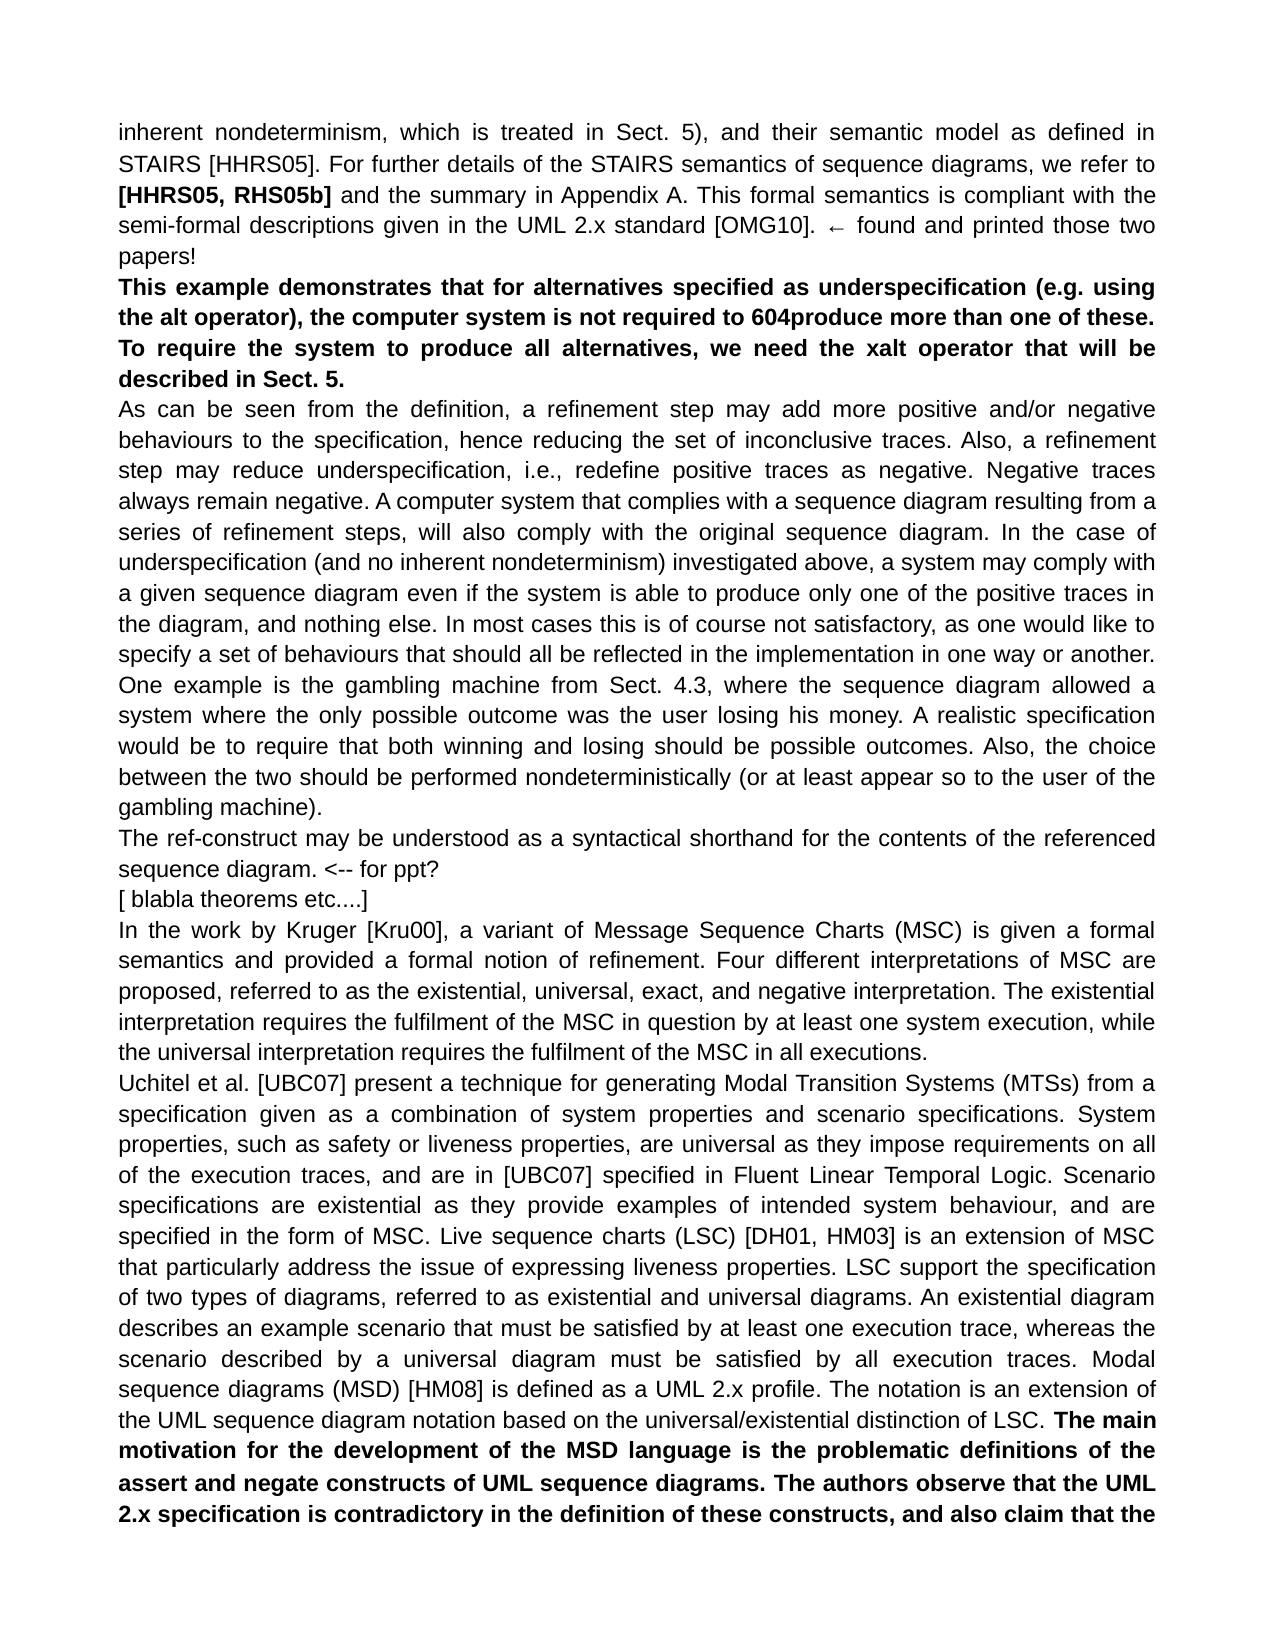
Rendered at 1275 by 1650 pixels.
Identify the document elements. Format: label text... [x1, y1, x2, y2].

text The ref-construct may be understood as a syntactical shorthand for the contents of the referenced sequence diagram. <-- for ppt? [118, 824, 1157, 882]
text inherent nondeterminism, which is treated in Sect. 5), and their semantic model as defined in STAIRS [HHRS05]. For further details of the STAIRS semantics of sequence diagrams, we refer to [HHRS05, RHS05b] and the summary in Appendix A. This formal semantics is compliant with the semi-formal descriptions given in the UML 2.x standard [OMG10]. ← found and printed those two papers! [118, 118, 1157, 269]
text As can be seen from the definition, a refinement step may add more positive and/or negative behaviours to the specification, hence reducing the set of inconclusive traces. Also, a refinement step may reduce underspecification, i.e., redefine positive traces as negative. Negative traces always remain negative. A computer system that complies with a sequence diagram resulting from a series of refinement steps, will also comply with the original sequence diagram. In the case of underspecification (and no inherent nondeterminism) investigated above, a system may comply with a given sequence diagram even if the system is able to produce only one of the positive traces in the diagram, and nothing else. In most cases this is of course not satisfactory, as one would like to specify a set of behaviours that should all be reflected in the implementation in one way or another. One example is the gambling machine from Sect. 4.3, where the sequence diagram allowed a system where the only possible outcome was the user losing his money. A realistic specification would be to require that both winning and losing should be possible outcomes. Also, the choice between the two should be performed nondeterministically (or at least appear so to the user of the gambling machine). [118, 396, 1157, 821]
text Uchitel et al. [UBC07] present a technique for generating Modal Transition Systems (MTSs) from a specification given as a combination of system properties and scenario specifications. System properties, such as safety or liveness properties, are universal as they impose requirements on all of the execution traces, and are in [UBC07] specified in Fluent Linear Temporal Logic. Scenario specifications are existential as they provide examples of intended system behaviour, and are specified in the form of MSC. Live sequence charts (LSC) [DH01, HM03] is an extension of MSC that particularly address the issue of expressing liveness properties. LSC support the specification of two types of diagrams, referred to as existential and universal diagrams. An existential diagram describes an example scenario that must be satisfied by at least one execution trace, whereas the scenario described by a universal diagram must be satisfied by all execution traces. Modal sequence diagrams (MSD) [HM08] is defined as a UML 2.x profile. The notation is an extension of the UML sequence diagram notation based on the universal/existential distinction of LSC. The main motivation for the development of the MSD language is the problematic definitions of the assert and negate constructs of UML sequence diagrams. The authors observe that the UML 2.x specification is contradictory in the definition of these constructs, and also claim that the [118, 1069, 1157, 1527]
text In the work by Kruger [Kru00], a variant of Message Sequence Charts (MSC) is given a formal semantics and provided a formal notion of refinement. Four different interpretations of MSC are proposed, referred to as the existential, universal, exact, and negative interpretation. The existential interpretation requires the fulfilment of the MSC in question by at least one system execution, while the universal interpretation requires the fulfilment of the MSC in all executions. [118, 916, 1157, 1066]
text [ blabla theorems etc....] [118, 886, 1157, 912]
text This example demonstrates that for alternatives specified as underspecification (e.g. using the alt operator), the computer system is not required to 604produce more than one of these. To require the system to produce all alternatives, we need the xalt operator that will be described in Sect. 5. [118, 273, 1157, 392]
